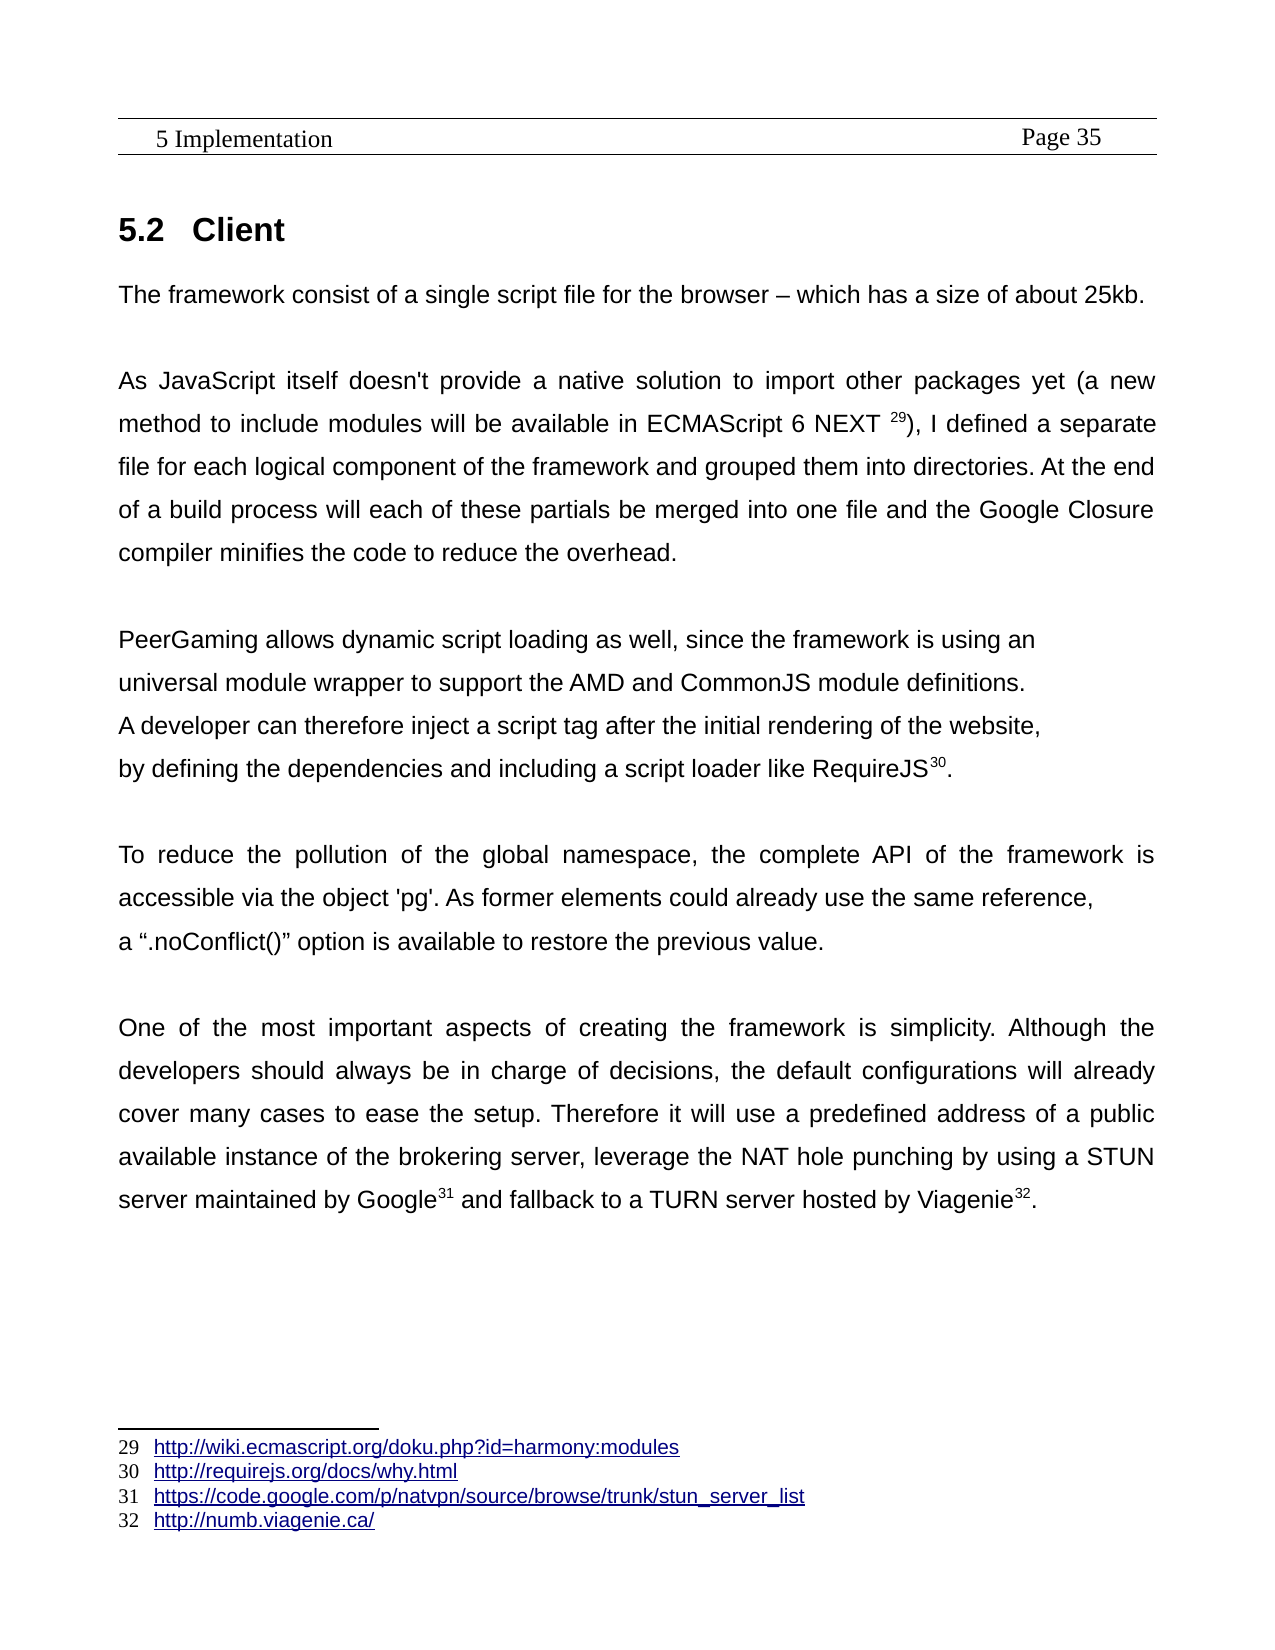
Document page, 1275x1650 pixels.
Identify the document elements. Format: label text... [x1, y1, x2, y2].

text http://requirejs.org/docs/why.html [118, 1459, 1157, 1483]
text One of the most important aspects of creating the framework is simplicity. Although the developers should always be in charge of decisions, the default configurations will already cover many cases to ease the setup. Therefore it will use a predefined address of a public available instance of the brokering server, leverage the NAT hole punching by using a STUN server maintained by Google and fallback to a TURN server hosted by Viagenie. [118, 1013, 1157, 1214]
text http://wiki.ecmascript.org/doku.php?id=harmony:modules [118, 1435, 1157, 1459]
text The framework consist of a single script file for the browser – which has a size of about 25kb. [118, 280, 1157, 308]
text a “.noConflict()” option is available to restore the previous value. [118, 927, 1157, 955]
text To reduce the pollution of the global namespace, the complete API of the framework is accessible via the object 'pg'. As former elements could already use the same reference, [118, 840, 1157, 912]
subtitle 5.2 Client [118, 209, 1157, 248]
text PeerGaming allows dynamic script loading as well, since the framework is using an [118, 625, 1157, 653]
text universal module wrapper to support the AMD and CommonJS module definitions. [118, 668, 1157, 697]
text by defining the dependencies and including a script loader like RequireJS. [118, 754, 1157, 783]
text https://code.google.com/p/natvpn/source/browse/trunk/stun_server_list [118, 1483, 1157, 1508]
text As JavaScript itself doesn't provide a native solution to import other packages yet (a new method to include modules will be available in ECMAScript 6 NEXT ), I defined a separate file for each logical component of the framework and grouped them into directories. At the end of a build process will each of these partials be merged into one file and the Google Closure compiler minifies the code to reduce the overhead. [118, 366, 1157, 567]
text A developer can therefore inject a script tag after the initial rendering of the website, [118, 711, 1157, 740]
text http://numb.viagenie.ca/ [118, 1508, 1157, 1532]
